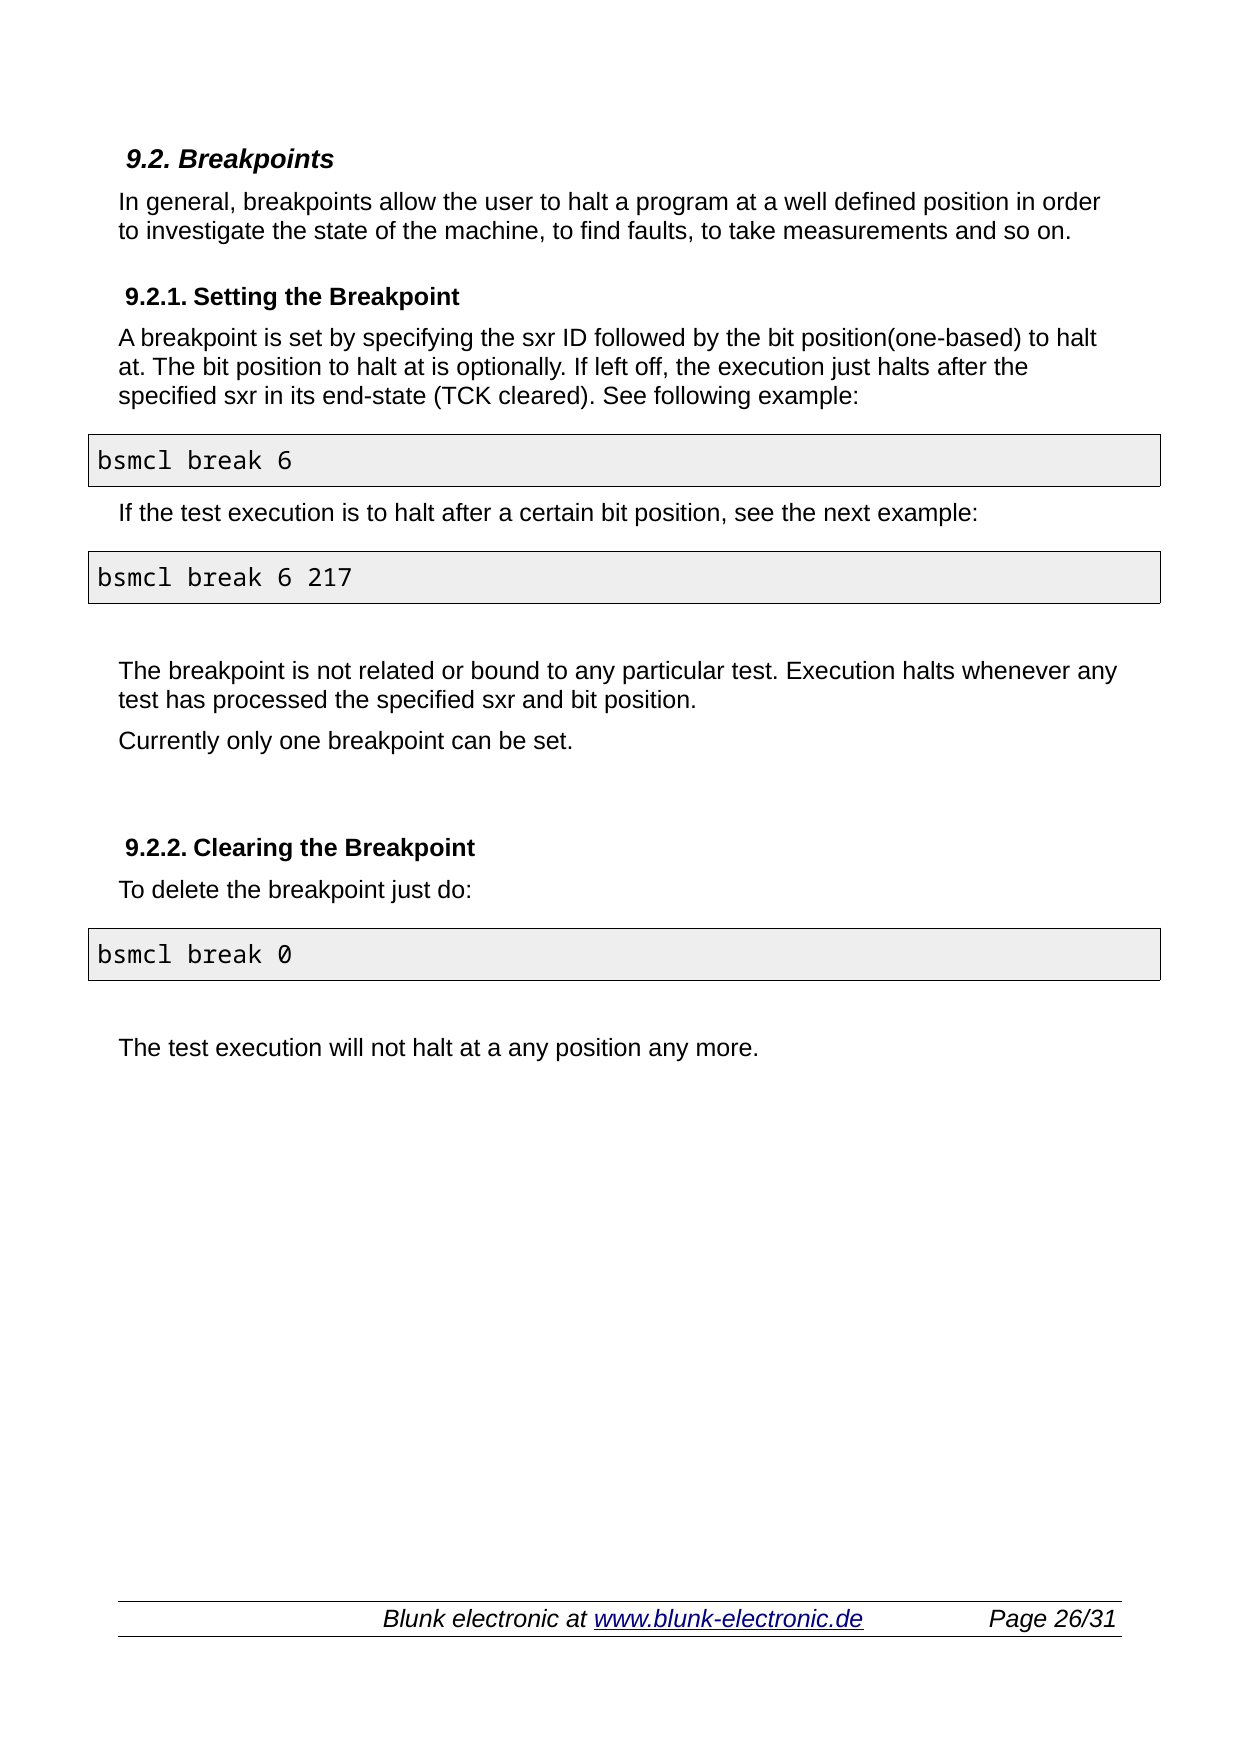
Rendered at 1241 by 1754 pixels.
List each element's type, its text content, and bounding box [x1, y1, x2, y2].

subtitle Breakpoints [118, 143, 1122, 174]
text Currently only one breakpoint can be set. [118, 726, 1122, 754]
text The breakpoint is not related or bound to any particular test. Execution halts whenever any test has processed the specified sxr and bit position. [118, 656, 1122, 713]
text If the test execution is to halt after a certain bit position, see the next example: [118, 487, 1122, 526]
text To delete the breakpoint just do: [118, 874, 1122, 903]
text In general, breakpoints allow the user to halt a program at a well defined position in order to investigate the state of the machine, to find faults, to take measurements and so on. [118, 187, 1122, 244]
text bsmcl break 6 217 [97, 560, 1151, 594]
subtitle Setting the Breakpoint [118, 282, 1122, 311]
subtitle Clearing the Breakpoint [118, 833, 1122, 862]
text The test execution will not halt at a any position any more. [118, 1033, 1122, 1062]
text A breakpoint is set by specifying the sxr ID followed by the bit position(one-based) to halt at. The bit position to halt at is optionally. If left off, the execution just halts after the specified sxr in its end-state (TCK cleared). See following example: [118, 323, 1122, 409]
text bsmcl break 0 [97, 937, 1151, 971]
text [118, 422, 1122, 434]
text bsmcl break 6 [97, 443, 1151, 477]
